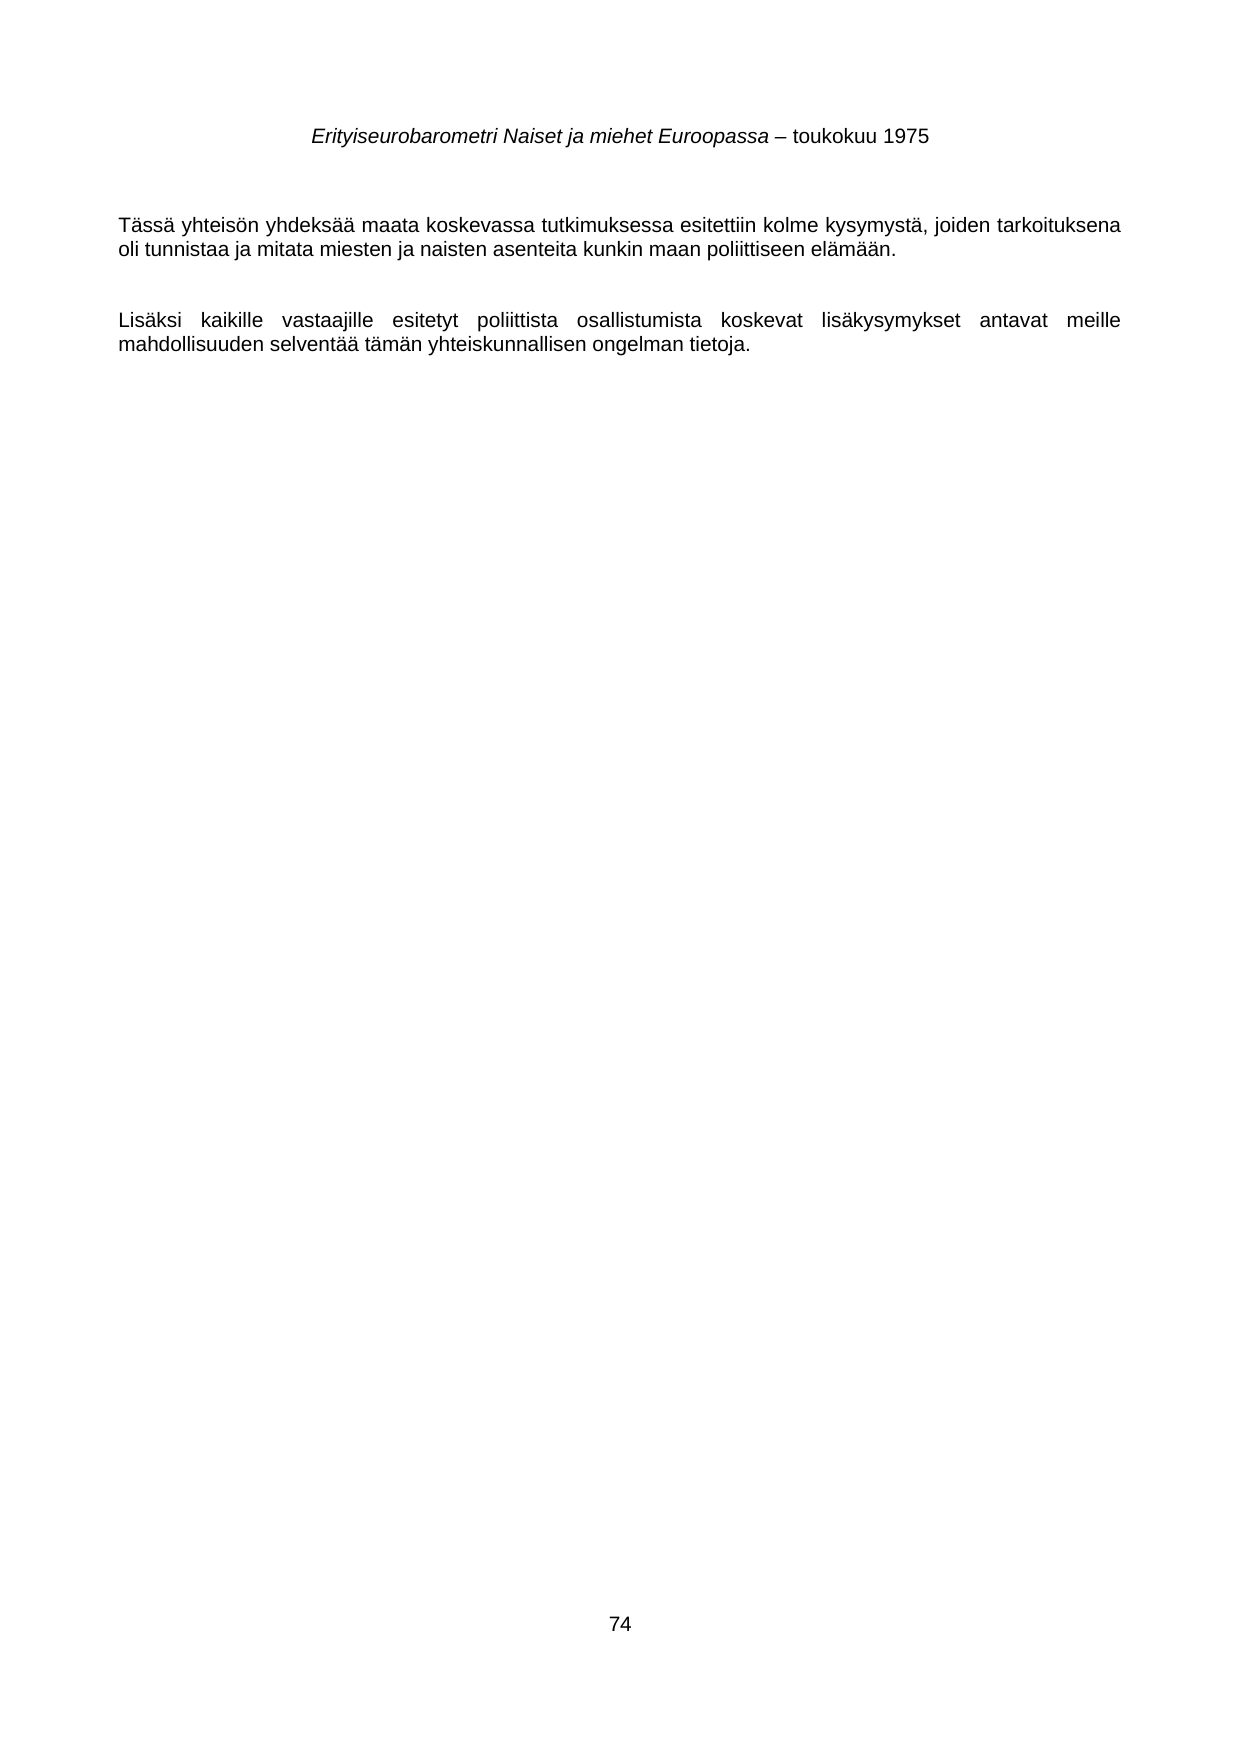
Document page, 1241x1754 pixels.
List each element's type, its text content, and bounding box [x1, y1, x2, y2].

text Tässä yhteisön yhdeksää maata koskevassa tutkimuksessa esitettiin kolme kysymystä, joiden tarkoituksena oli tunnistaa ja mitata miesten ja naisten asenteita kunkin maan poliittiseen elämään. [118, 213, 1122, 261]
text Lisäksi kaikille vastaajille esitetyt poliittista osallistumista koskevat lisäkysymykset antavat meille mahdollisuuden selventää tämän yhteiskunnallisen ongelman tietoja. [118, 308, 1122, 356]
